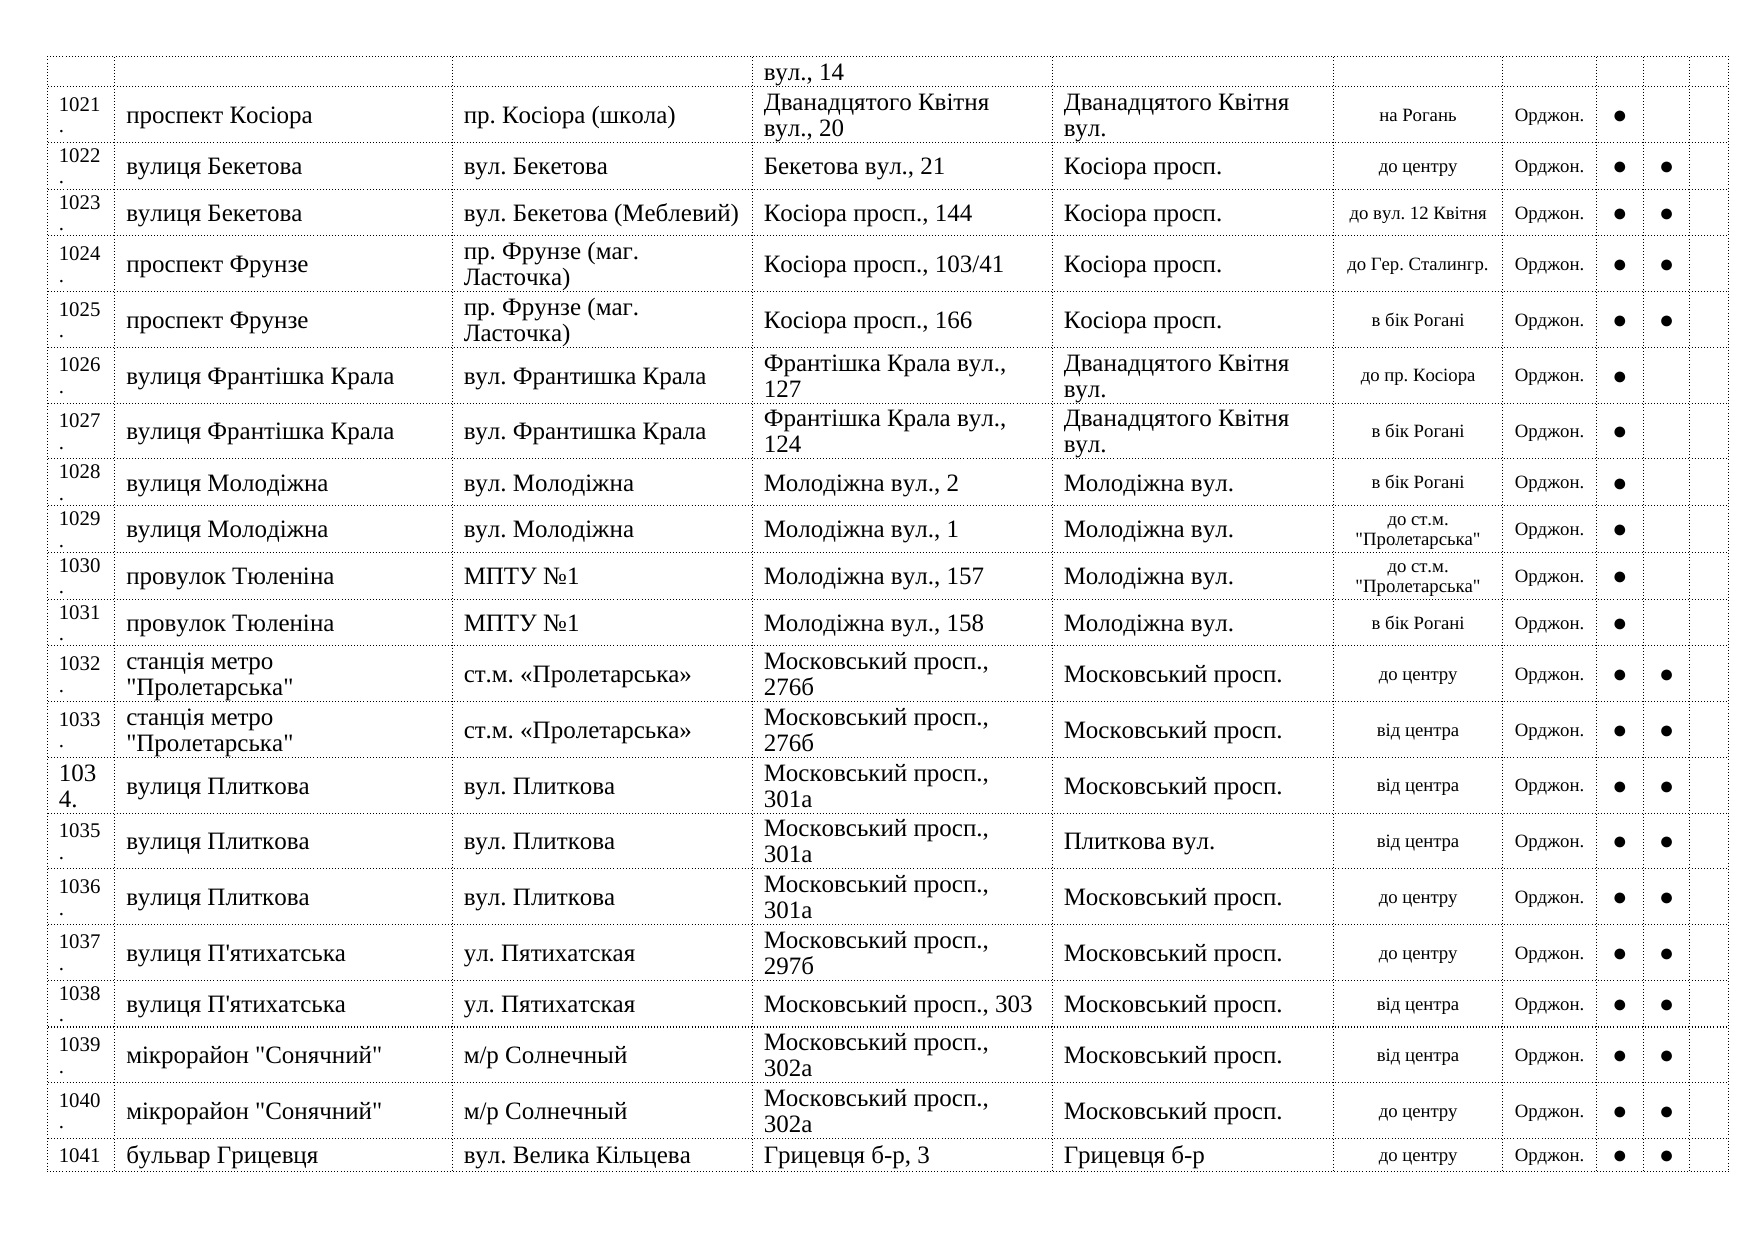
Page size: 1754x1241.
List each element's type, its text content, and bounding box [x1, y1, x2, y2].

table_cell вул. Молодіжна [452, 458, 752, 505]
table_cell [1690, 505, 1728, 552]
table_cell ● [1596, 347, 1643, 402]
table_cell [47, 347, 115, 402]
table_cell вул. Франтишка Крала [452, 403, 752, 458]
table_cell бульвар Грицевця [115, 1138, 452, 1171]
table_cell Орджон. [1502, 1026, 1596, 1082]
table_cell Дванадцятого Квітня вул. [1052, 347, 1333, 402]
table_cell ● [1596, 189, 1643, 235]
table_cell [47, 757, 115, 812]
table_cell [1690, 980, 1728, 1026]
table_cell ● [1596, 291, 1643, 347]
table_cell в бік Рогані [1334, 403, 1502, 458]
table_cell Косіора просп. [1052, 142, 1333, 188]
table_cell Косіора просп. [1052, 189, 1333, 235]
table_cell [1690, 552, 1728, 598]
table_cell вул. Молодіжна [452, 505, 752, 552]
table_cell мікрорайон "Сонячний" [115, 1026, 452, 1082]
table_cell Орджон. [1502, 291, 1596, 347]
table_cell вул. Плиткова [452, 757, 752, 812]
table_cell Орджон. [1502, 868, 1596, 924]
table_cell [1502, 56, 1596, 86]
table_cell провулок Тюленіна [115, 552, 452, 598]
table_cell до центру [1334, 924, 1502, 980]
table_cell ● [1643, 701, 1689, 757]
table_cell вулиця П'ятихатська [115, 924, 452, 980]
table_cell ● [1596, 505, 1643, 552]
table_cell вул. Плиткова [452, 868, 752, 924]
table_cell Московський просп. [1052, 645, 1333, 701]
table_cell Молодіжна вул. [1052, 458, 1333, 505]
table_cell вулиця Плиткова [115, 757, 452, 812]
table_cell Молодіжна вул. [1052, 552, 1333, 598]
table_cell Орджон. [1502, 552, 1596, 598]
table_cell Дванадцятого Квітня вул., 20 [752, 86, 1052, 142]
table_cell до вул. 12 Квітня [1334, 189, 1502, 235]
table_cell [1690, 189, 1728, 235]
table_cell Московський просп. [1052, 1026, 1333, 1082]
table_cell [47, 235, 115, 291]
table_cell вулиця Бекетова [115, 189, 452, 235]
table_cell ● [1596, 458, 1643, 505]
table_cell ● [1596, 235, 1643, 291]
table_cell вулиця Молодіжна [115, 458, 452, 505]
table_cell [47, 86, 115, 142]
table_cell станція метро "Пролетарська" [115, 645, 452, 701]
table_cell Орджон. [1502, 142, 1596, 188]
table_cell Плиткова вул. [1052, 813, 1333, 868]
table_cell до ст.м. "Пролетарська" [1334, 505, 1502, 552]
table_cell [1643, 347, 1689, 402]
table_cell [47, 189, 115, 235]
table_cell ст.м. «Пролетарська» [452, 645, 752, 701]
table_cell Московський просп., 297б [752, 924, 1052, 980]
table_cell Орджон. [1502, 924, 1596, 980]
table_cell [1643, 599, 1689, 645]
table_cell Грицевця б-р [1052, 1138, 1333, 1171]
table_cell [1690, 924, 1728, 980]
table_cell ● [1596, 924, 1643, 980]
table_cell вул. Франтишка Крала [452, 347, 752, 402]
table_cell Орджон. [1502, 980, 1596, 1026]
table_cell ● [1643, 1026, 1689, 1082]
table_cell Косіора просп., 144 [752, 189, 1052, 235]
table_cell [47, 1026, 115, 1082]
table_cell до пр. Косіора [1334, 347, 1502, 402]
table_cell Московський просп. [1052, 924, 1333, 980]
table_cell від центра [1334, 1026, 1502, 1082]
table_cell вул. Бекетова [452, 142, 752, 188]
table_cell ● [1596, 980, 1643, 1026]
table_cell Франтішка Крала вул., 127 [752, 347, 1052, 402]
table_cell Косіора просп. [1052, 235, 1333, 291]
table_cell [47, 552, 115, 598]
table_cell [1643, 86, 1689, 142]
table_cell від центра [1334, 980, 1502, 1026]
table_cell [47, 701, 115, 757]
table_cell Московський просп. [1052, 1082, 1333, 1138]
table_cell [1690, 86, 1728, 142]
table_cell [47, 403, 115, 458]
table_cell ул. Пятихатская [452, 980, 752, 1026]
table_cell [1690, 458, 1728, 505]
table_cell ● [1596, 142, 1643, 188]
table_cell Орджон. [1502, 701, 1596, 757]
table_cell ● [1596, 813, 1643, 868]
table_cell [47, 505, 115, 552]
table_cell [1643, 56, 1689, 86]
table_cell Орджон. [1502, 189, 1596, 235]
table_cell ст.м. «Пролетарська» [452, 701, 752, 757]
table_cell Бекетова вул., 21 [752, 142, 1052, 188]
table_cell Косіора просп. [1052, 291, 1333, 347]
table_cell до центру [1334, 868, 1502, 924]
table_cell [47, 142, 115, 188]
table_cell ● [1643, 142, 1689, 188]
table_cell Молодіжна вул., 157 [752, 552, 1052, 598]
table_cell Орджон. [1502, 86, 1596, 142]
table_cell ● [1643, 868, 1689, 924]
table_cell [1690, 403, 1728, 458]
table_cell Орджон. [1502, 235, 1596, 291]
table_cell проспект Фрунзе [115, 291, 452, 347]
table_cell Франтішка Крала вул., 124 [752, 403, 1052, 458]
table_cell на Рогань [1334, 86, 1502, 142]
table_cell ● [1643, 924, 1689, 980]
table_cell [1690, 347, 1728, 402]
table_cell до Гер. Сталингр. [1334, 235, 1502, 291]
table_cell до центру [1334, 645, 1502, 701]
table_cell Молодіжна вул., 1 [752, 505, 1052, 552]
table_cell Московський просп., 303 [752, 980, 1052, 1026]
table_cell [1643, 552, 1689, 598]
table_cell [1052, 56, 1333, 86]
table_cell [1690, 1138, 1728, 1171]
table_cell Московський просп. [1052, 701, 1333, 757]
table_cell [47, 56, 115, 86]
table_cell ● [1643, 291, 1689, 347]
table_cell [47, 645, 115, 701]
table_cell пр. Фрунзе (маг. Ласточка) [452, 235, 752, 291]
table_cell Московський просп., 301а [752, 757, 1052, 812]
table_cell [1643, 403, 1689, 458]
table_cell від центра [1334, 757, 1502, 812]
table_cell [1690, 757, 1728, 812]
table_cell ● [1643, 757, 1689, 812]
table_cell [47, 599, 115, 645]
table_cell [1690, 291, 1728, 347]
table_cell в бік Рогані [1334, 599, 1502, 645]
table_cell ● [1643, 813, 1689, 868]
table_cell Молодіжна вул. [1052, 599, 1333, 645]
table_cell ● [1596, 868, 1643, 924]
table_cell ● [1596, 1026, 1643, 1082]
table_cell м/р Солнечный [452, 1026, 752, 1082]
table_cell [1690, 599, 1728, 645]
table_cell [1690, 142, 1728, 188]
table_cell [1690, 235, 1728, 291]
table_cell ● [1596, 403, 1643, 458]
table_cell Орджон. [1502, 1082, 1596, 1138]
table_cell Молодіжна вул., 2 [752, 458, 1052, 505]
table_cell Московський просп. [1052, 980, 1333, 1026]
table_cell Московський просп. [1052, 757, 1333, 812]
table_cell Московський просп., 276б [752, 645, 1052, 701]
table_cell вулиця П'ятихатська [115, 980, 452, 1026]
table_cell вул. Велика Кільцева [452, 1138, 752, 1171]
table_cell ● [1643, 189, 1689, 235]
table_cell ● [1643, 1138, 1689, 1171]
table_cell Московський просп., 301а [752, 813, 1052, 868]
table_cell [47, 868, 115, 924]
table_cell [47, 291, 115, 347]
table_cell проспект Косіора [115, 86, 452, 142]
table_cell [47, 813, 115, 868]
table_cell в бік Рогані [1334, 458, 1502, 505]
table_cell [1690, 701, 1728, 757]
table_cell ● [1643, 1082, 1689, 1138]
table_cell [1690, 868, 1728, 924]
table_cell [115, 56, 452, 86]
table_cell Орджон. [1502, 757, 1596, 812]
table_cell Орджон. [1502, 813, 1596, 868]
table_cell ● [1596, 645, 1643, 701]
table_cell вулиця Бекетова [115, 142, 452, 188]
table_cell [1643, 505, 1689, 552]
table_cell Орджон. [1502, 403, 1596, 458]
table_cell [1690, 1026, 1728, 1082]
table_cell [1690, 56, 1728, 86]
table_cell ● [1596, 86, 1643, 142]
table_cell м/р Солнечный [452, 1082, 752, 1138]
table_cell до центру [1334, 1138, 1502, 1171]
table_cell ● [1643, 645, 1689, 701]
table_cell Московський просп., 302а [752, 1026, 1052, 1082]
table_cell ул. Пятихатская [452, 924, 752, 980]
table_cell [452, 56, 752, 86]
table_cell мікрорайон "Сонячний" [115, 1082, 452, 1138]
table_cell вул., 14 [752, 56, 1052, 86]
table_cell Московський просп., 301а [752, 868, 1052, 924]
table_cell [47, 1138, 115, 1171]
table_cell ● [1596, 599, 1643, 645]
table_cell вулиця Франтішка Крала [115, 403, 452, 458]
table_cell Дванадцятого Квітня вул. [1052, 403, 1333, 458]
table_cell вул. Бекетова (Меблевий) [452, 189, 752, 235]
table_cell [1643, 458, 1689, 505]
table_cell в бік Рогані [1334, 291, 1502, 347]
table_cell Орджон. [1502, 458, 1596, 505]
table_cell [1690, 1082, 1728, 1138]
table_cell Молодіжна вул., 158 [752, 599, 1052, 645]
table_cell вул. Плиткова [452, 813, 752, 868]
table_cell вулиця Молодіжна [115, 505, 452, 552]
table_cell ● [1596, 757, 1643, 812]
table_cell Грицевця б-р, 3 [752, 1138, 1052, 1171]
table_cell [47, 924, 115, 980]
table_cell станція метро "Пролетарська" [115, 701, 452, 757]
table_cell ● [1643, 235, 1689, 291]
table_cell до центру [1334, 1082, 1502, 1138]
table_cell [47, 980, 115, 1026]
table_cell [47, 1082, 115, 1138]
table_cell від центра [1334, 701, 1502, 757]
table_cell до центру [1334, 142, 1502, 188]
table_cell Орджон. [1502, 347, 1596, 402]
table_cell вулиця Плиткова [115, 813, 452, 868]
table_cell пр. Косіора (школа) [452, 86, 752, 142]
table_cell Московський просп., 302а [752, 1082, 1052, 1138]
table_cell [1690, 645, 1728, 701]
table_cell Московський просп. [1052, 868, 1333, 924]
table_cell МПТУ №1 [452, 599, 752, 645]
table_cell Орджон. [1502, 505, 1596, 552]
table_cell ● [1596, 1082, 1643, 1138]
table_cell Орджон. [1502, 599, 1596, 645]
table_cell проспект Фрунзе [115, 235, 452, 291]
table_cell провулок Тюленіна [115, 599, 452, 645]
table_cell пр. Фрунзе (маг. Ласточка) [452, 291, 752, 347]
table_cell від центра [1334, 813, 1502, 868]
table_cell Московський просп., 276б [752, 701, 1052, 757]
table_cell ● [1596, 701, 1643, 757]
table_cell Косіора просп., 103/41 [752, 235, 1052, 291]
table_cell Молодіжна вул. [1052, 505, 1333, 552]
table_cell [1334, 56, 1502, 86]
table_cell вулиця Франтішка Крала [115, 347, 452, 402]
table_cell Дванадцятого Квітня вул. [1052, 86, 1333, 142]
table_cell Косіора просп., 166 [752, 291, 1052, 347]
table_cell ● [1643, 980, 1689, 1026]
table_cell Орджон. [1502, 1138, 1596, 1171]
table_cell вулиця Плиткова [115, 868, 452, 924]
table_cell Орджон. [1502, 645, 1596, 701]
table_cell до ст.м. "Пролетарська" [1334, 552, 1502, 598]
table_cell [47, 458, 115, 505]
table_cell МПТУ №1 [452, 552, 752, 598]
table_cell [1596, 56, 1643, 86]
table_cell ● [1596, 552, 1643, 598]
table_cell ● [1596, 1138, 1643, 1171]
table_cell [1690, 813, 1728, 868]
